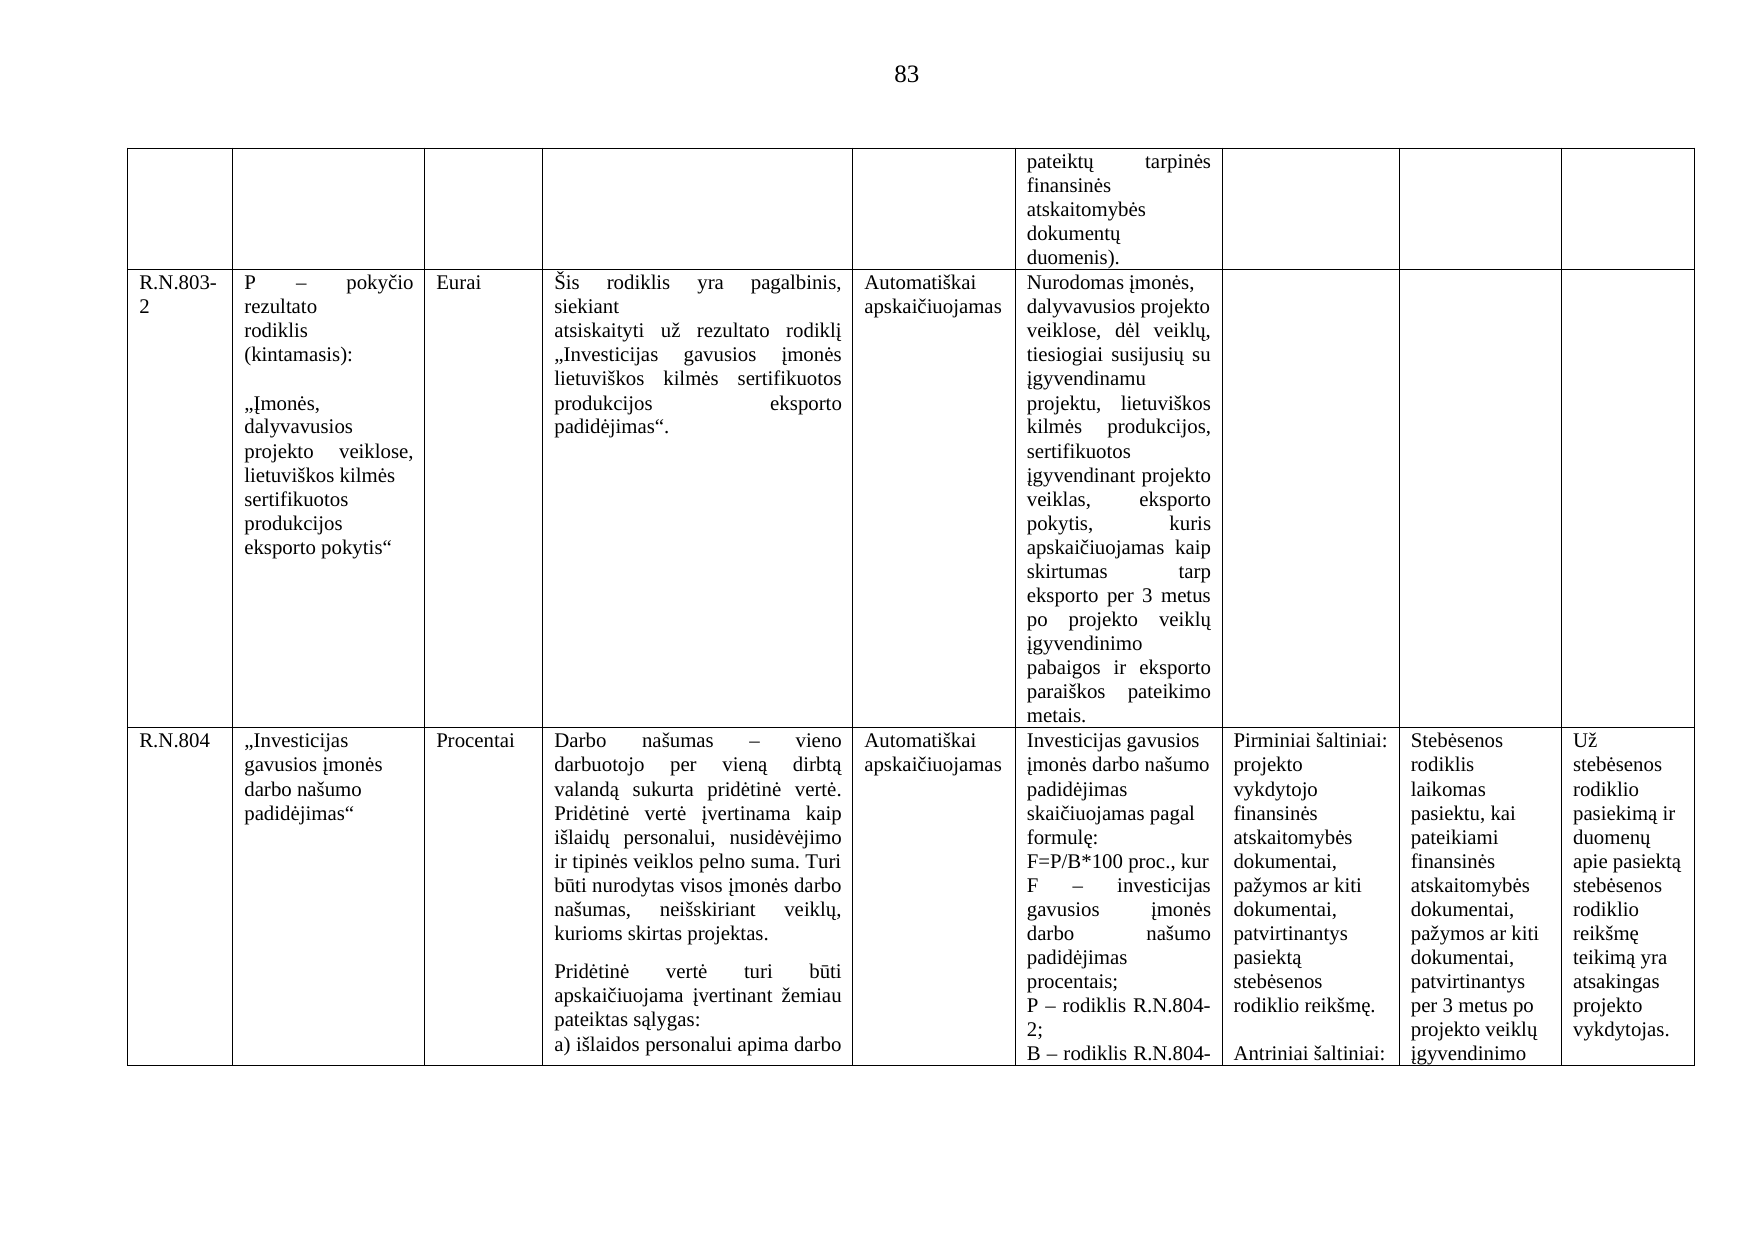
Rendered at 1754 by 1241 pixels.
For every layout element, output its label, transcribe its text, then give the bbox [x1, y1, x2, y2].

table_cell Stebėsenos rodiklis laikomas pasiektu, kai pateikiami finansinės atskaitomybės dokumentai, pažymos ar kiti dokumentai, patvirtinantys per 3 metus po projekto veiklų įgyvendinimo [1400, 728, 1561, 1065]
table_cell R.N.803-2 [128, 270, 232, 727]
table_cell [128, 149, 232, 269]
table_cell [543, 149, 852, 269]
table_cell Eurai [425, 270, 542, 727]
table_cell pateiktų tarpinės finansinės atskaitomybės dokumentų duomenis). [1016, 149, 1222, 269]
table_cell [1223, 270, 1399, 727]
table_cell Darbo našumas – vieno darbuotojo per vieną dirbtą valandą sukurta pridėtinė vertė. Pridėtinė vertė įvertinama kaip išlaidų personalui, nusidėvėjimo ir tipinės veiklos pelno suma. Turi būti nurodytas visos įmonės darbo našumas, neišskiriant veiklų, kurioms skirtas projektas. Pridėtinė vertė turi būti apskaičiuojama įvertinant žemiau pateiktas sąlygas: a) išlaidos personalui apima darbo [543, 728, 852, 1065]
table_cell [1400, 270, 1561, 727]
table_cell Automatiškai apskaičiuojamas [853, 728, 1015, 1065]
table_cell [1562, 149, 1694, 269]
table_cell [1400, 149, 1561, 269]
table_cell R.N.804 [128, 728, 232, 1065]
table_cell „Investicijas gavusios įmonės darbo našumo padidėjimas“ [233, 728, 424, 1065]
table_cell [1223, 149, 1399, 269]
table_cell [853, 149, 1015, 269]
table_cell P – pokyčio rezultato rodiklis (kintamasis): „Įmonės, dalyvavusios projekto veiklose, lietuviškos kilmės sertifikuotos produkcijos eksporto pokytis“ [233, 270, 424, 727]
table_cell Procentai [425, 728, 542, 1065]
table_cell Investicijas gavusios įmonės darbo našumo padidėjimas skaičiuojamas pagal formulę: F=P/B*100 proc., kur F – investicijas gavusios įmonės darbo našumo padidėjimas procentais; P – rodiklis R.N.804-2; B – rodiklis R.N.804- [1016, 728, 1222, 1065]
table_cell Automatiškai apskaičiuojamas [853, 270, 1015, 727]
table_cell Nurodomas įmonės, dalyvavusios projekto veiklose, dėl veiklų, tiesiogiai susijusių su įgyvendinamu projektu, lietuviškos kilmės produkcijos, sertifikuotos įgyvendinant projekto veiklas, eksporto pokytis, kuris apskaičiuojamas kaip skirtumas tarp eksporto per 3 metus po projekto veiklų įgyvendinimo pabaigos ir eksporto paraiškos pateikimo metais. [1016, 270, 1222, 727]
table_cell [233, 149, 424, 269]
table_cell Šis rodiklis yra pagalbinis, siekiant atsiskaityti už rezultato rodiklį „Investicijas gavusios įmonės lietuviškos kilmės sertifikuotos produkcijos eksporto padidėjimas“. [543, 270, 852, 727]
table_cell Už stebėsenos rodiklio pasiekimą ir duomenų apie pasiektą stebėsenos rodiklio reikšmę teikimą yra atsakingas projekto vykdytojas. [1562, 728, 1694, 1065]
table_cell [425, 149, 542, 269]
table_cell Pirminiai šaltiniai: projekto vykdytojo finansinės atskaitomybės dokumentai, pažymos ar kiti dokumentai, patvirtinantys pasiektą stebėsenos rodiklio reikšmę. Antriniai šaltiniai: [1223, 728, 1399, 1065]
table_cell [1562, 270, 1694, 727]
